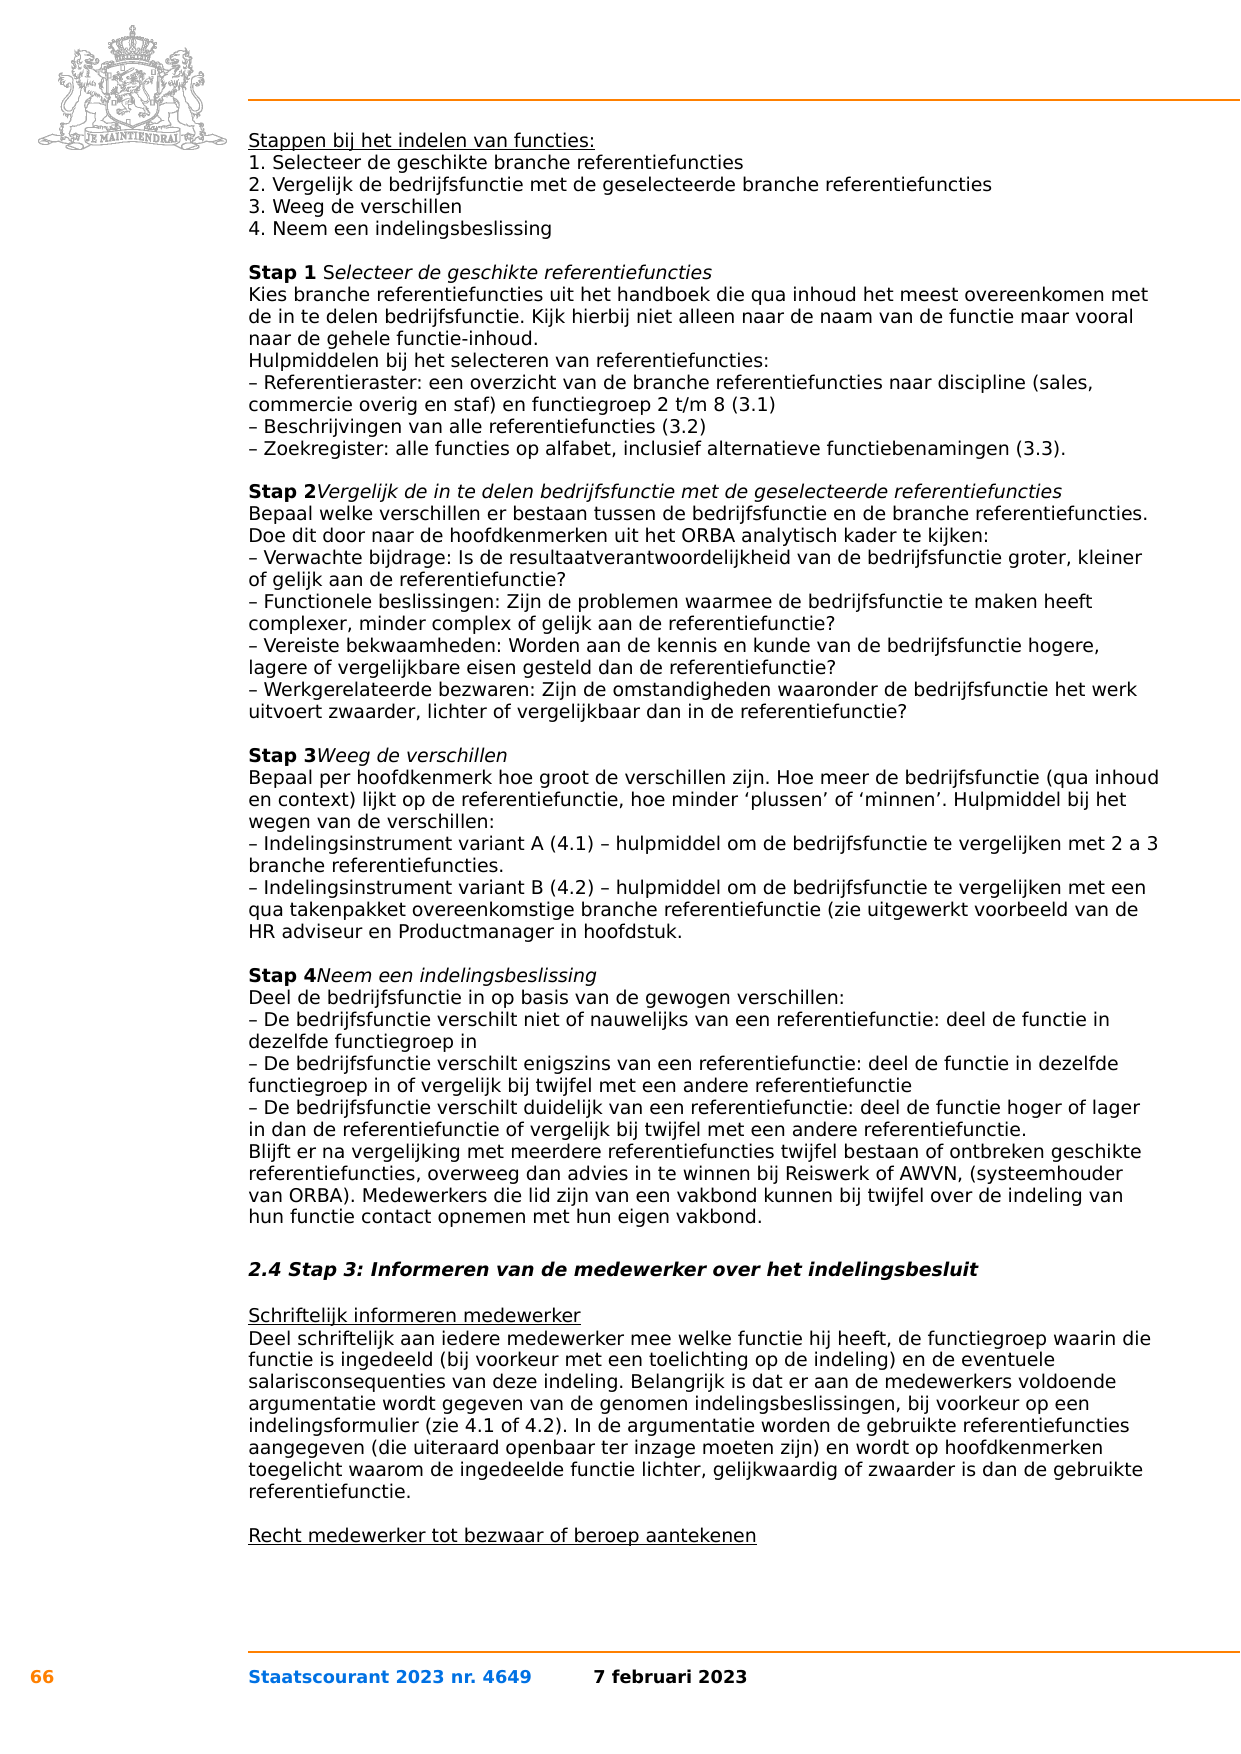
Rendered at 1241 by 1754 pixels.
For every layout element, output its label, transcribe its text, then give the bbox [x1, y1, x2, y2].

text Schriftelijk informeren medewerker [248, 1305, 1163, 1327]
text – Werkgerelateerde bezwaren: Zijn de omstandigheden waaronder de bedrijfsfunctie het werk uitvoert zwaarder, lichter of vergelijkbaar dan in de referentiefunctie? [248, 679, 1163, 723]
text Stap 2Vergelijk de in te delen bedrijfsfunctie met de geselecteerde referentiefuncties [248, 481, 1163, 503]
text – Indelingsinstrument variant B (4.2) – hulpmiddel om de bedrijfsfunctie te vergelijken met een qua takenpakket overeenkomstige branche referentiefunctie (zie uitgewerkt voorbeeld van de HR adviseur en Productmanager in hoofdstuk. [248, 877, 1163, 943]
text Bepaal per hoofdkenmerk hoe groot de verschillen zijn. Hoe meer de bedrijfsfunctie (qua inhoud en context) lijkt op de referentiefunctie, hoe minder ‘plussen’ of ‘minnen’. Hulpmiddel bij het wegen van de verschillen: [248, 767, 1163, 833]
text – Vereiste bekwaamheden: Worden aan de kennis en kunde van de bedrijfsfunctie hogere, lagere of vergelijkbare eisen gesteld dan de referentiefunctie? [248, 635, 1163, 679]
text – Functionele beslissingen: Zijn de problemen waarmee de bedrijfsfunctie te maken heeft complexer, minder complex of gelijk aan de referentiefunctie? [248, 591, 1163, 635]
text 4. Neem een indelingsbeslissing [248, 218, 1163, 240]
text Blijft er na vergelijking met meerdere referentiefuncties twijfel bestaan of ontbreken geschikte referentiefuncties, overweeg dan advies in te winnen bij Reiswerk of AWVN, (systeemhouder van ORBA). Medewerkers die lid zijn van een vakbond kunnen bij twijfel over de indeling van hun functie contact opnemen met hun eigen vakbond. [248, 1141, 1163, 1228]
text – Verwachte bijdrage: Is de resultaatverantwoordelijkheid van de bedrijfsfunctie groter, kleiner of gelijk aan de referentiefunctie? [248, 547, 1163, 591]
text Stap 1 Selecteer de geschikte referentiefuncties [248, 262, 1163, 284]
text Kies branche referentiefuncties uit het handboek die qua inhoud het meest overeenkomen met de in te delen bedrijfsfunctie. Kijk hierbij niet alleen naar de naam van de functie maar vooral naar de gehele functie-inhoud. [248, 284, 1163, 349]
text – Zoekregister: alle functies op alfabet, inclusief alternatieve functiebenamingen (3.3). [248, 437, 1163, 459]
text 3. Weeg de verschillen [248, 196, 1163, 218]
text Bepaal welke verschillen er bestaan tussen de bedrijfsfunctie en de branche referentiefuncties. Doe dit door naar de hoofdkenmerken uit het ORBA analytisch kader te kijken: [248, 503, 1163, 547]
text Hulpmiddelen bij het selecteren van referentiefuncties: [248, 349, 1163, 372]
text – Beschrijvingen van alle referentiefuncties (3.2) [248, 416, 1163, 437]
text Deel de bedrijfsfunctie in op basis van de gewogen verschillen: [248, 987, 1163, 1009]
text – De bedrijfsfunctie verschilt enigszins van een referentiefunctie: deel de functie in dezelfde functiegroep in of vergelijk bij twijfel met een andere referentiefunctie [248, 1053, 1163, 1097]
text Recht medewerker tot bezwaar of beroep aantekenen [248, 1525, 1163, 1547]
text – Referentieraster: een overzicht van de branche referentiefuncties naar discipline (sales, commercie overig en staf) en functiegroep 2 t/m 8 (3.1) [248, 372, 1163, 416]
text 1. Selecteer de geschikte branche referentiefuncties [248, 152, 1163, 174]
text Stappen bij het indelen van functies: [248, 130, 1163, 152]
text – De bedrijfsfunctie verschilt niet of nauwelijks van een referentiefunctie: deel de functie in dezelfde functiegroep in [248, 1009, 1163, 1053]
text Deel schriftelijk aan iedere medewerker mee welke functie hij heeft, de functiegroep waarin die functie is ingedeeld (bij voorkeur met een toelichting op de indeling) en de eventuele salarisconsequenties van deze indeling. Belangrijk is dat er aan de medewerkers voldoende argumentatie wordt gegeven van de genomen indelingsbeslissingen, bij voorkeur op een indelingsformulier (zie 4.1 of 4.2). In de argumentatie worden de gebruikte referentiefuncties aangegeven (die uiteraard openbaar ter inzage moeten zijn) en wordt op hoofdkenmerken toegelicht waarom de ingedeelde functie lichter, gelijkwaardig of zwaarder is dan de gebruikte referentiefunctie. [248, 1327, 1163, 1503]
text Stap 4Neem een indelingsbeslissing [248, 965, 1163, 987]
subtitle 2.4 Stap 3: Informeren van de medewerker over het indelingsbesluit [248, 1258, 1163, 1280]
text 2. Vergelijk de bedrijfsfunctie met de geselecteerde branche referentiefuncties [248, 174, 1163, 196]
picture [38, 25, 227, 150]
text Stap 3Weeg de verschillen [248, 745, 1163, 767]
text – Indelingsinstrument variant A (4.1) – hulpmiddel om de bedrijfsfunctie te vergelijken met 2 a 3 branche referentiefuncties. [248, 833, 1163, 877]
text – De bedrijfsfunctie verschilt duidelijk van een referentiefunctie: deel de functie hoger of lager in dan de referentiefunctie of vergelijk bij twijfel met een andere referentiefunctie. [248, 1097, 1163, 1141]
